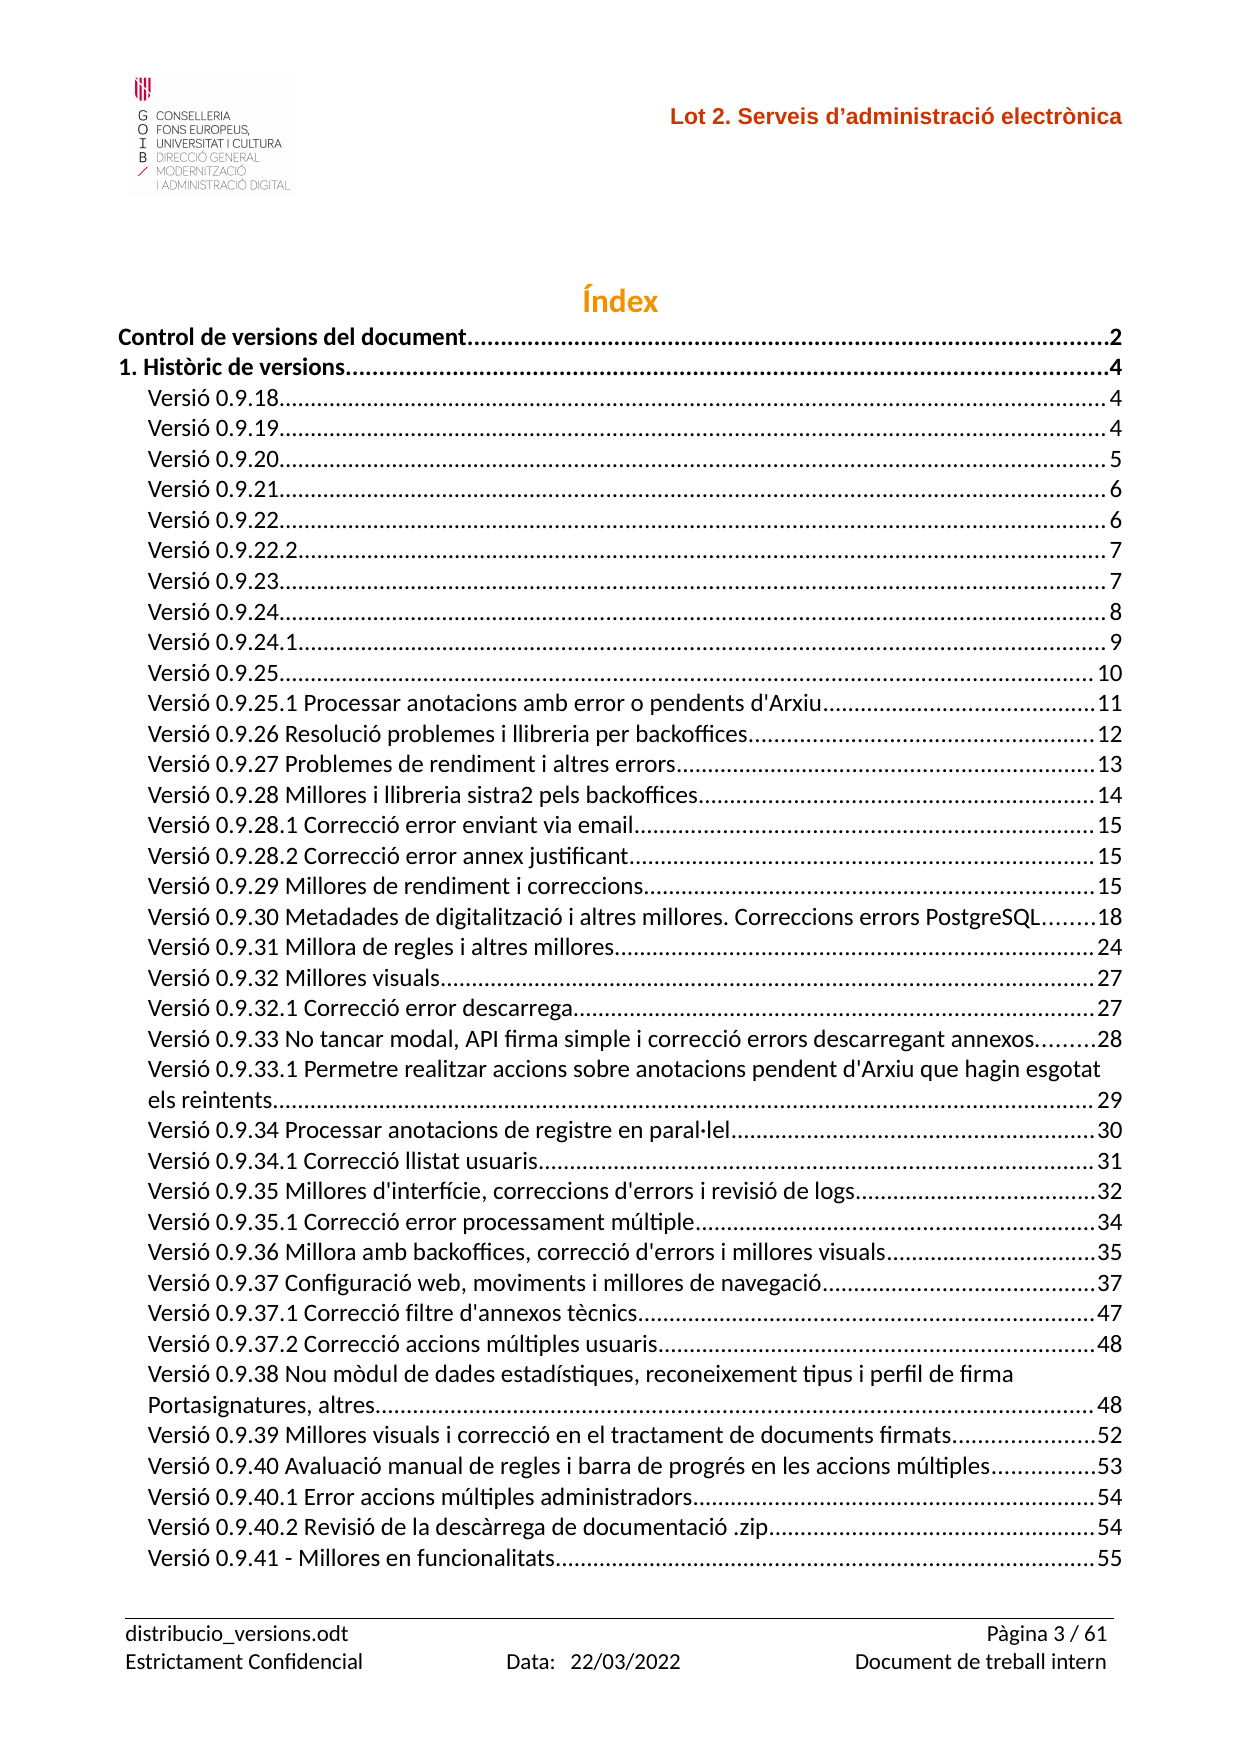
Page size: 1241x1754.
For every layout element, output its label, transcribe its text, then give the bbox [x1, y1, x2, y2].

text Versió 0.9.29 Millores de rendiment i correccions 15 [148, 870, 1122, 901]
text Índex [118, 280, 1122, 321]
text Versió 0.9.37.2 Correcció accions múltiples usuaris 48 [148, 1328, 1122, 1359]
text Versió 0.9.40.2 Revisió de la descàrrega de documentació .zip 54 [148, 1511, 1122, 1542]
text Versió 0.9.33.1 Permetre realitzar accions sobre anotacions pendent d'Arxiu que hagin esgotat els reintents 29 [148, 1053, 1122, 1114]
text Versió 0.9.39 Millores visuals i correcció en el tractament de documents firmats 52 [148, 1420, 1122, 1450]
text Versió 0.9.35.1 Correcció error processament múltiple 34 [148, 1206, 1122, 1237]
text Versió 0.9.22.2 7 [148, 534, 1122, 565]
text Versió 0.9.24.1 9 [148, 626, 1122, 657]
text Versió 0.9.18 4 [148, 382, 1122, 412]
text Versió 0.9.25.1 Processar anotacions amb error o pendents d'Arxiu 11 [148, 687, 1122, 718]
text Versió 0.9.37.1 Correcció filtre d'annexos tècnics 47 [148, 1298, 1122, 1328]
text Control de versions del document 2 [118, 321, 1122, 351]
text 1. Històric de versions 4 [118, 351, 1122, 382]
text Versió 0.9.40 Avaluació manual de regles i barra de progrés en les accions múltiples 53 [148, 1450, 1122, 1481]
text Versió 0.9.22 6 [148, 504, 1122, 534]
text Versió 0.9.26 Resolució problemes i llibreria per backoffices 12 [148, 718, 1122, 748]
text Versió 0.9.30 Metadades de digitalització i altres millores. Correccions errors PostgreSQL 18 [148, 901, 1122, 931]
text Versió 0.9.33 No tancar modal, API firma simple i correcció errors descarregant annexos 28 [148, 1023, 1122, 1053]
text Versió 0.9.19 4 [148, 412, 1122, 443]
text Versió 0.9.21 6 [148, 473, 1122, 504]
text Versió 0.9.28 Millores i llibreria sistra2 pels backoffices 14 [148, 779, 1122, 809]
text Versió 0.9.24 8 [148, 596, 1122, 626]
text Versió 0.9.28.2 Correcció error annex justificant 15 [148, 840, 1122, 870]
text Versió 0.9.31 Millora de regles i altres millores. 24 [148, 931, 1122, 962]
text Versió 0.9.34 Processar anotacions de registre en paral·lel 30 [148, 1114, 1122, 1145]
text Versió 0.9.32 Millores visuals. 27 [148, 962, 1122, 992]
text Versió 0.9.35 Millores d'interfície, correccions d'errors i revisió de logs 32 [148, 1176, 1122, 1206]
text Versió 0.9.25 10 [148, 657, 1122, 687]
text Versió 0.9.20 5 [148, 443, 1122, 473]
text Versió 0.9.40.1 Error accions múltiples administradors 54 [148, 1481, 1122, 1511]
text Versió 0.9.37 Configuració web, moviments i millores de navegació 37 [148, 1267, 1122, 1298]
text Versió 0.9.38 Nou mòdul de dades estadístiques, reconeixement tipus i perfil de firma Portasignatures, altres 48 [148, 1359, 1122, 1420]
text Versió 0.9.41 - Millores en funcionalitats 55 [148, 1542, 1122, 1572]
text Versió 0.9.36 Millora amb backoffices, correcció d'errors i millores visuals 35 [148, 1237, 1122, 1267]
text Versió 0.9.23 7 [148, 565, 1122, 596]
text Versió 0.9.27 Problemes de rendiment i altres errors 13 [148, 748, 1122, 779]
text Versió 0.9.28.1 Correcció error enviant via email 15 [148, 809, 1122, 840]
picture [126, 70, 299, 197]
text Versió 0.9.34.1 Correcció llistat usuaris 31 [148, 1145, 1122, 1176]
text Versió 0.9.32.1 Correcció error descarrega 27 [148, 992, 1122, 1023]
